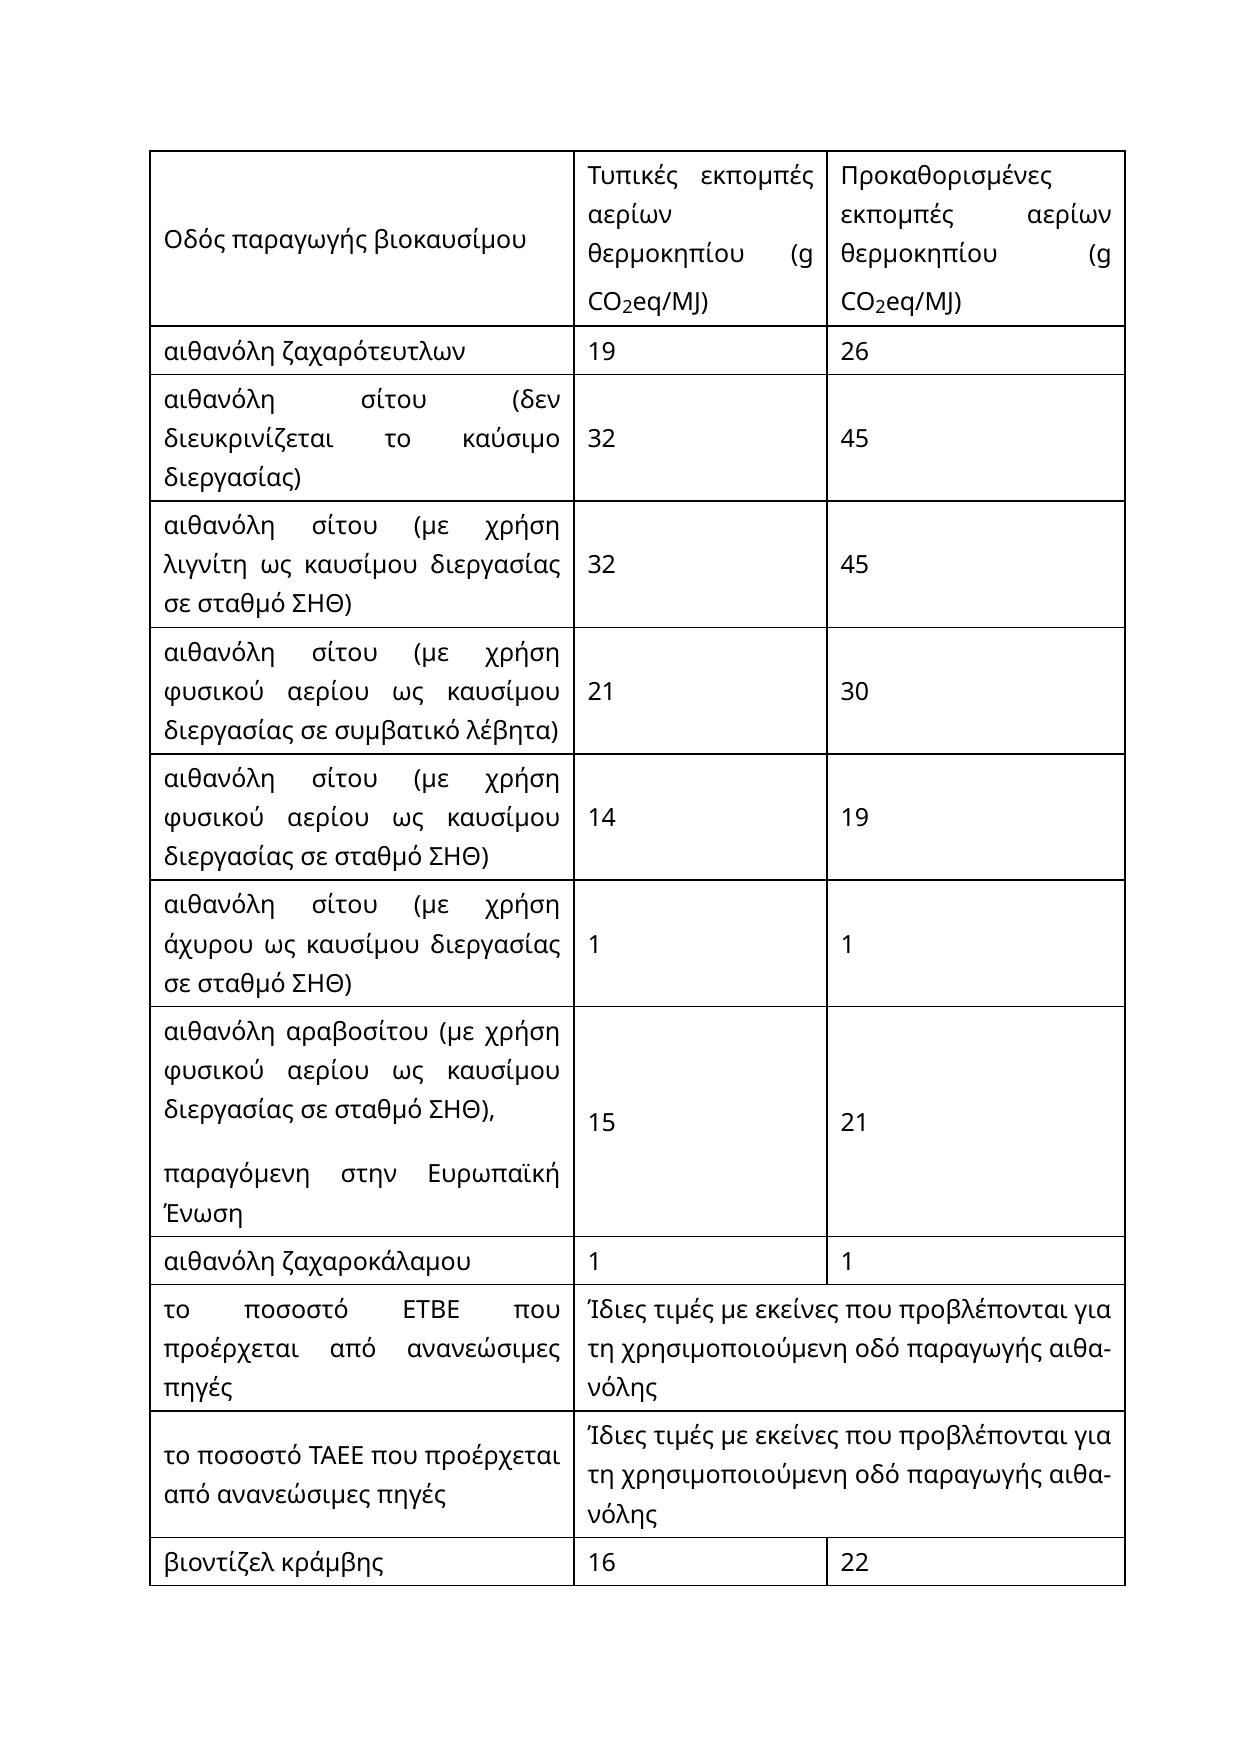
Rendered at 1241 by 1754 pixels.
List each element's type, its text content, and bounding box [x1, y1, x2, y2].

table_cell 19 [575, 327, 826, 373]
table_cell 15 [575, 1007, 826, 1236]
table_cell 21 [828, 1007, 1124, 1236]
table_cell αιθανόλη ζαχαροκάλαμου [151, 1237, 573, 1284]
table_cell 16 [575, 1538, 826, 1585]
table_header Τυπικές εκπομπές αερίων θερμοκηπίου (g CO2eq/MJ) [575, 152, 826, 325]
table_cell Ίδιες τιμές με εκείνες που προβλέπονται για τη χρησιμοποιούμενη οδό παραγωγής αιθα- νόλης [575, 1412, 1124, 1537]
table_cell αιθανόλη σίτου (με χρήση άχυρου ως καυσίμου διεργασίας σε σταθμό ΣΗΘ) [151, 881, 573, 1006]
table_cell αιθανόλη σίτου (δεν διευκρινίζεται το καύσιμο διεργασίας) [151, 375, 573, 500]
table_cell αιθανόλη σίτου (με χρήση φυσικού αερίου ως καυσίμου διεργασίας σε συμβατικό λέβητα) [151, 628, 573, 753]
table_cell αιθανόλη αραβοσίτου (με χρήση φυσικού αερίου ως καυσίμου διεργασίας σε σταθμό ΣΗΘ), παραγόμενη στην Ευρωπαϊκή Ένωση [151, 1007, 573, 1236]
table_cell 32 [575, 502, 826, 626]
table_cell 19 [828, 755, 1124, 879]
table_cell 22 [828, 1538, 1124, 1585]
table_cell 32 [575, 375, 826, 500]
table_cell 45 [828, 375, 1124, 500]
table_cell αιθανόλη σίτου (με χρήση φυσικού αερίου ως καυσίμου διεργασίας σε σταθμό ΣΗΘ) [151, 755, 573, 879]
table_cell 21 [575, 628, 826, 753]
table_cell 1 [828, 1237, 1124, 1284]
table_header Οδός παραγωγής βιοκαυσίμου [151, 152, 573, 325]
table_cell Ίδιες τιμές με εκείνες που προβλέπονται για τη χρησιμοποιούμενη οδό παραγωγής αιθα- νόλης [575, 1285, 1124, 1410]
table_cell 14 [575, 755, 826, 879]
table_cell αιθανόλη ζαχαρότευτλων [151, 327, 573, 373]
table_cell 45 [828, 502, 1124, 626]
table_cell 1 [575, 1237, 826, 1284]
table_cell αιθανόλη σίτου (με χρήση λιγνίτη ως καυσίμου διεργασίας σε σταθμό ΣΗΘ) [151, 502, 573, 626]
table_cell 1 [828, 881, 1124, 1006]
table_cell το ποσοστό ΤΑΕΕ που προέρχεται από ανανεώσιμες πηγές [151, 1412, 573, 1537]
table_header Προκαθορισμένες εκπομπές αερίων θερμοκηπίου (g CO2eq/MJ) [828, 152, 1124, 325]
table_cell 26 [828, 327, 1124, 373]
table_cell το ποσοστό ΕΤΒΕ που προέρχεται από ανανεώσιμες πηγές [151, 1285, 573, 1410]
table_cell 30 [828, 628, 1124, 753]
table_cell 1 [575, 881, 826, 1006]
table_cell βιοντίζελ κράμβης [151, 1538, 573, 1585]
